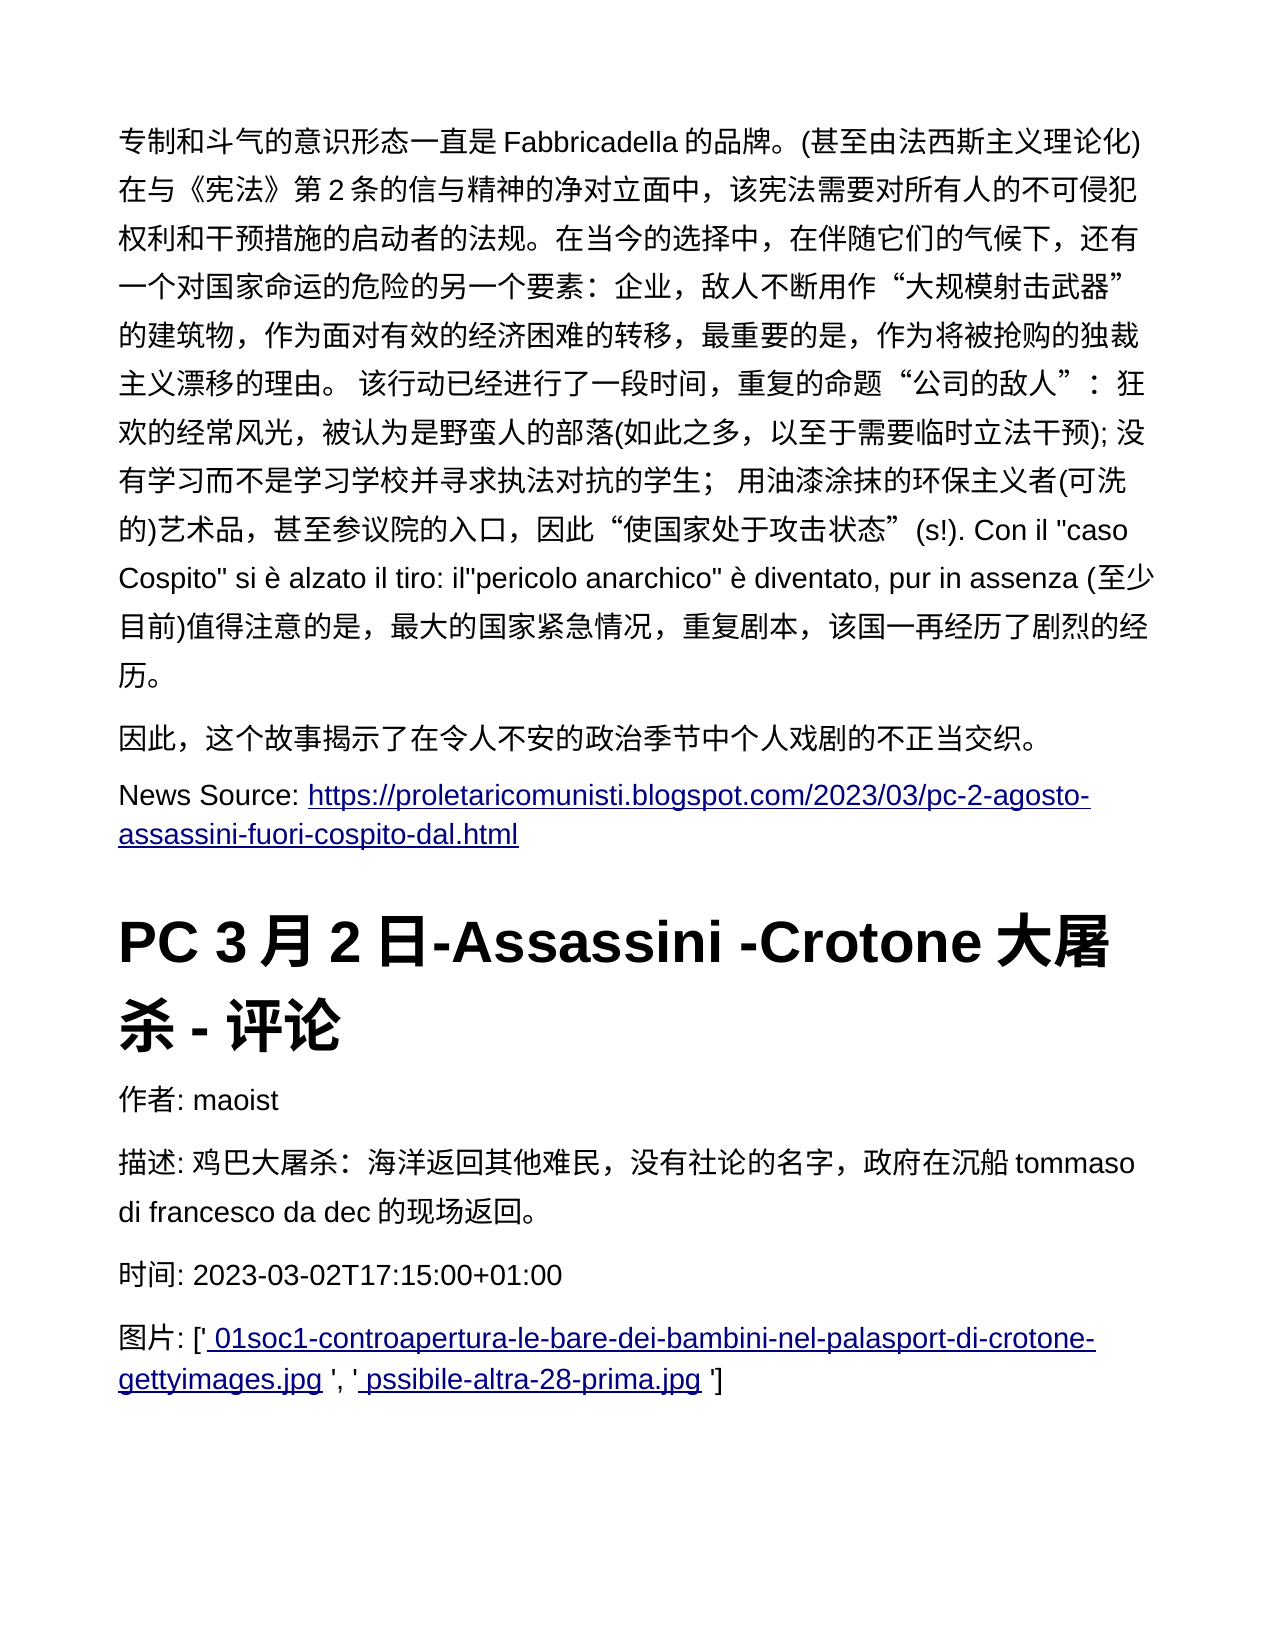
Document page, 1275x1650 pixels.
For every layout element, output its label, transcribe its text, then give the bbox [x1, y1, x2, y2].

text News Source: https://proletaricomunisti.blogspot.com/2023/03/pc-2-agosto-assassini-fuori-cospito-dal.html [118, 778, 1157, 850]
text 图片: [' 01soc1-controapertura-le-bare-dei-bambini-nel-palasport-di-crotone-gettyimages.jpg ', ' pssibile-altra-28-prima.jpg '] [118, 1314, 1157, 1395]
text 专制和斗气的意识形态一直是Fabbricadella的品牌。(甚至由法西斯主义理论化)在与《宪法》第2条的信与精神的净对立面中，该宪法需要对所有人的不可侵犯权利和干预措施的启动者的法规。在当今的选择中，在伴随它们的气候下，还有一个对国家命运的危险的另一个要素：企业，敌人不断用作“大规模射击武器”的建筑物，作为面对有效的经济困难的转移，最重要的是，作为将被抢购的独裁主义漂移的理由。 该行动已经进行了一段时间，重复的命题“公司的敌人”：狂欢的经常风光，被认为是野蛮人的部落(如此之多，以至于需要临时立法干预); 没有学习而不是学习学校并寻求执法对抗的学生； 用油漆涂抹的环保主义者(可洗的)艺术品，甚至参议院的入口，因此“使国家处于攻击状态”(s!). Con il "caso Cospito" si è alzato il tiro: il"pericolo anarchico" è diventato, pur in assenza (至少目前)值得注意的是，最大的国家紧急情况，重复剧本，该国一再经历了剧烈的经历。 [118, 118, 1157, 694]
text 时间: 2023-03-02T17:15:00+01:00 [118, 1251, 1157, 1293]
text 因此，这个故事揭示了在令人不安的政治季节中个人戏剧的不正当交织。 [118, 715, 1157, 757]
text 作者: maoist [118, 1076, 1157, 1119]
text 描述: 鸡巴大屠杀：海洋返回其他难民，没有社论的名字，政府在沉船tommaso di francesco da dec的现场返回。 [118, 1139, 1157, 1230]
subtitle PC 3月2日-Assassini -Crotone大屠杀 - 评论 [118, 895, 1157, 1064]
